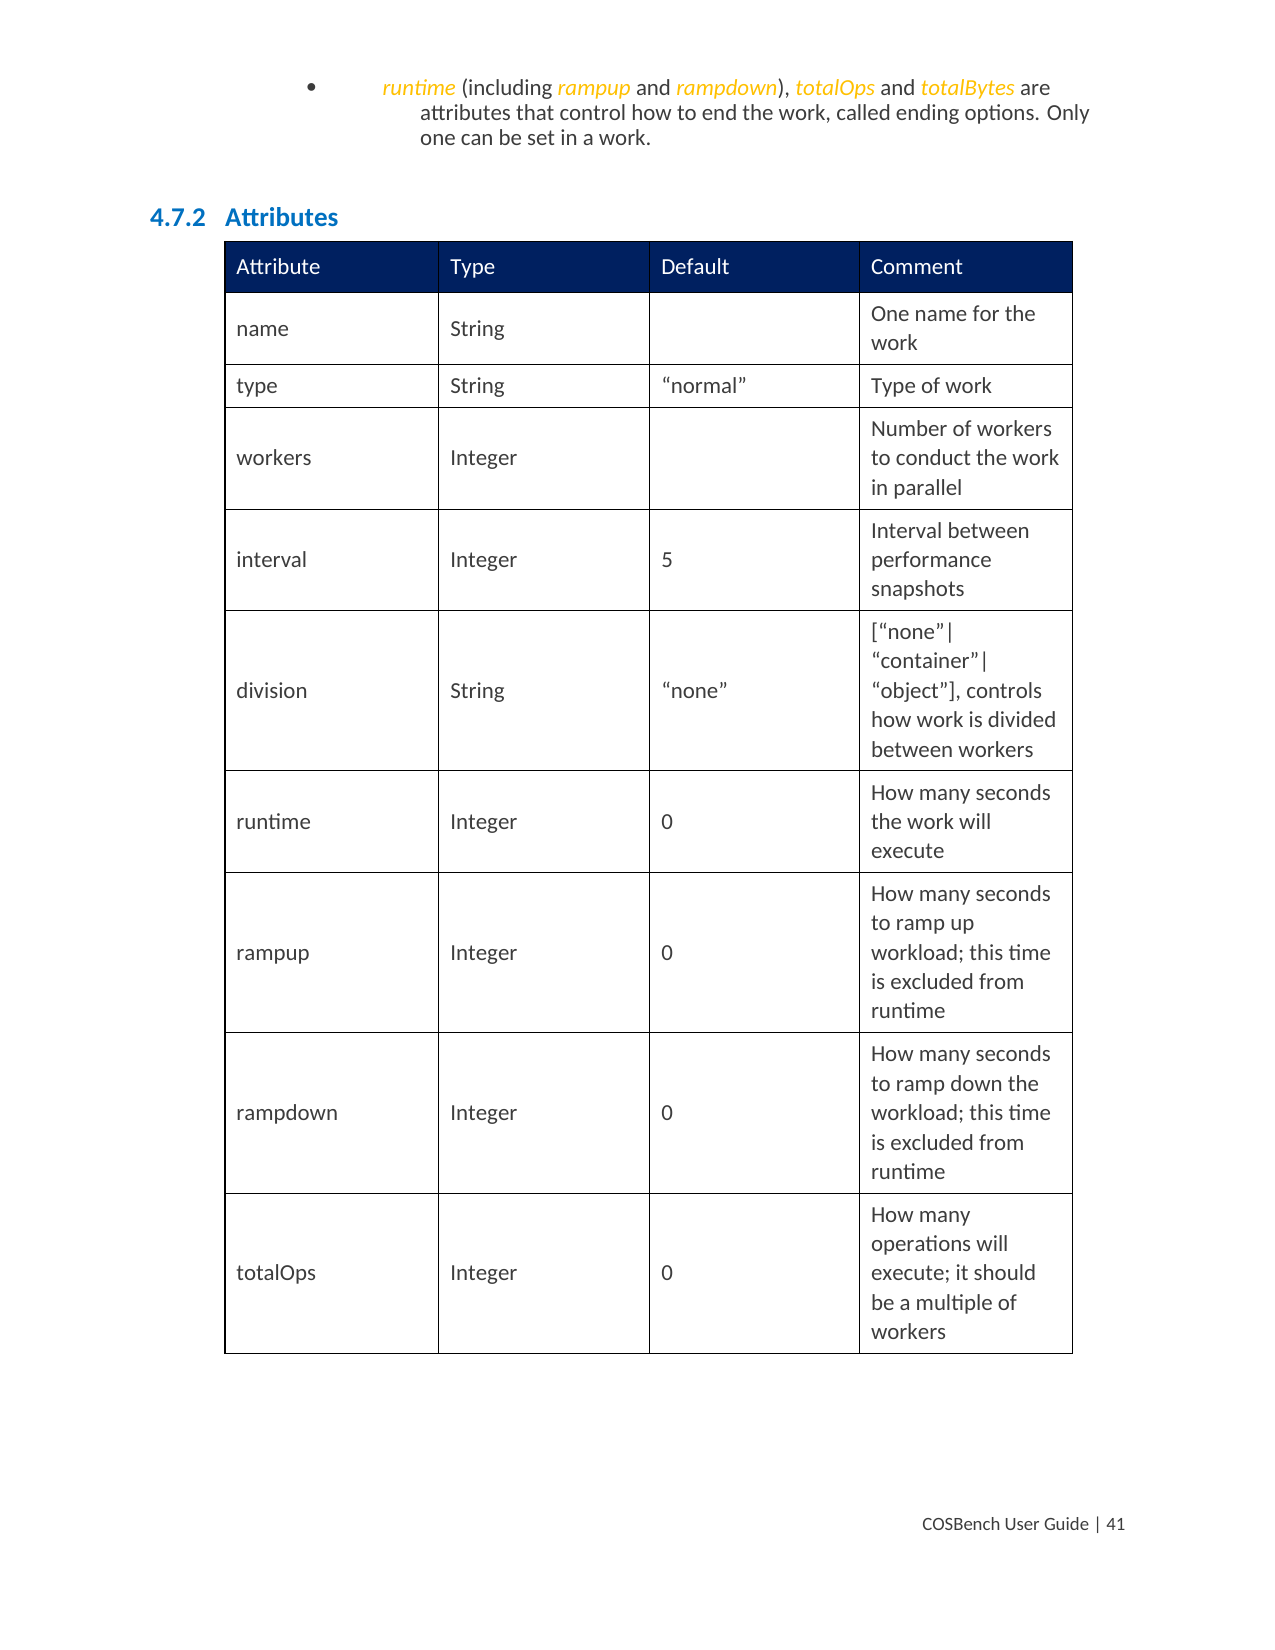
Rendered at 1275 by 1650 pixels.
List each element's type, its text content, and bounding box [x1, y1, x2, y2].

table_cell Integer [439, 510, 649, 610]
table_cell [650, 408, 859, 508]
table_header Default [650, 242, 859, 292]
table_cell Integer [439, 1033, 649, 1192]
table_cell String [439, 293, 649, 364]
table_cell String [439, 365, 649, 407]
table_cell runtime [226, 771, 438, 872]
table_header Comment [860, 242, 1072, 292]
table_cell “normal” [650, 365, 859, 407]
table_cell rampdown [226, 1033, 438, 1192]
table_cell How many seconds the work will execute [860, 771, 1072, 872]
table_cell Integer [439, 1194, 649, 1353]
table_cell Interval between performance snapshots [860, 510, 1072, 610]
table_cell Type of work [860, 365, 1072, 407]
table_cell interval [226, 510, 438, 610]
table_cell totalOps [226, 1194, 438, 1353]
table_header Type [439, 242, 649, 292]
table_cell name [226, 293, 438, 364]
table_cell Integer [439, 408, 649, 508]
table_cell String [439, 611, 649, 770]
table_cell “none” [650, 611, 859, 770]
table_cell [“none”| “container”| “object”], controls how work is divided between workers [860, 611, 1072, 770]
table_cell [650, 293, 859, 364]
table_cell 0 [650, 771, 859, 872]
table_header Attribute [226, 242, 438, 292]
table_cell How many seconds to ramp down the workload; this time is excluded from runtime [860, 1033, 1072, 1192]
table_cell Integer [439, 771, 649, 872]
table_cell Integer [439, 873, 649, 1032]
table_cell workers [226, 408, 438, 508]
table_cell One name for the work [860, 293, 1072, 364]
table_cell rampup [226, 873, 438, 1032]
table_cell 0 [650, 1033, 859, 1192]
table_cell division [226, 611, 438, 770]
subtitle Attributes [150, 200, 1125, 233]
table_cell type [226, 365, 438, 407]
list runtime (including rampup and rampdown), totalOps and totalBytes are attributes that control how to end the work, called ending options. Only one can be set in a work. [307, 75, 1125, 150]
table_cell 5 [650, 510, 859, 610]
table_cell 0 [650, 1194, 859, 1353]
table_cell How many seconds to ramp up workload; this time is excluded from runtime [860, 873, 1072, 1032]
table_cell 0 [650, 873, 859, 1032]
table_cell Number of workers to conduct the work in parallel [860, 408, 1072, 508]
table_cell How many operations will execute; it should be a multiple of workers [860, 1194, 1072, 1353]
